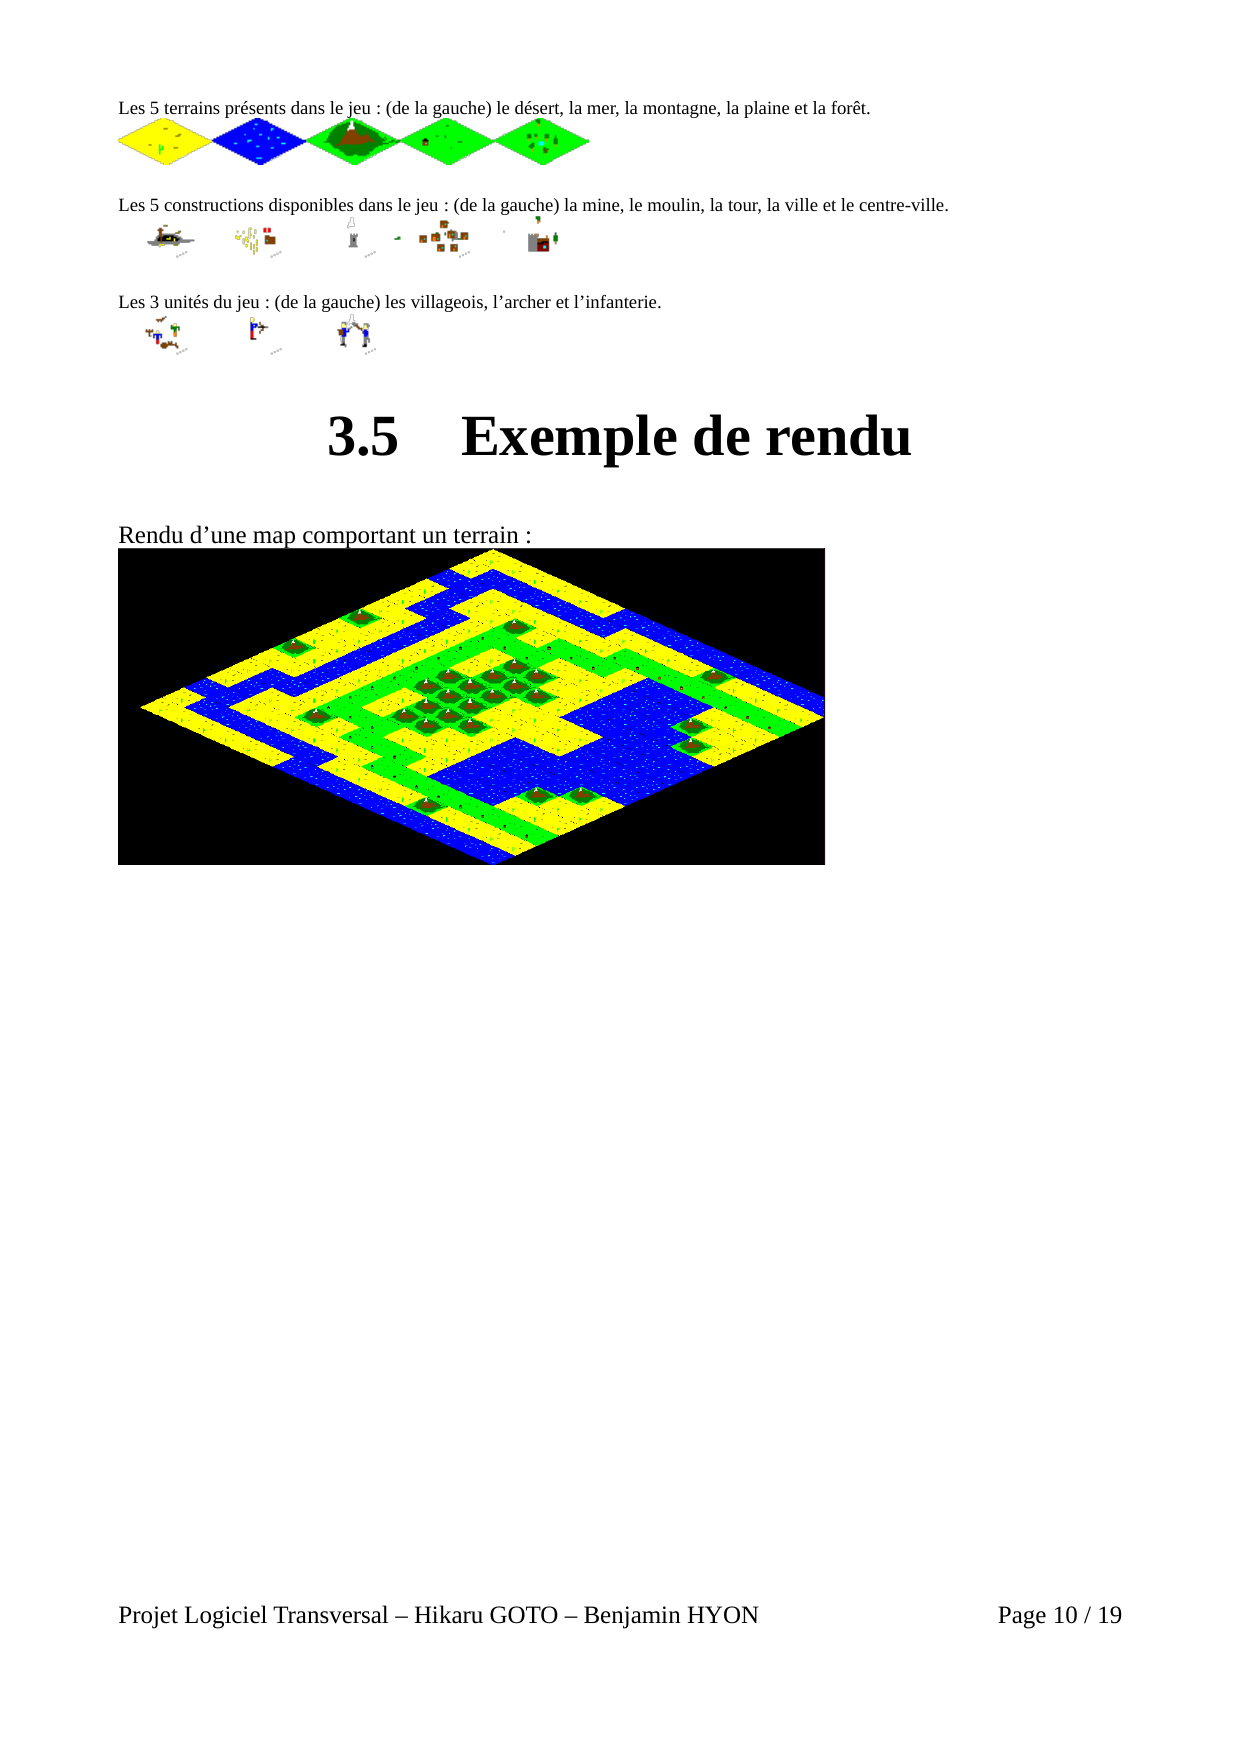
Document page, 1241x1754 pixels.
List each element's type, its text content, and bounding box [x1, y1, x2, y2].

picture [118, 312, 401, 359]
picture [118, 215, 589, 262]
text Les 5 constructions disponibles dans le jeu : (de la gauche) la mine, le moulin, la tour, la ville et le centre-ville. [118, 194, 1122, 215]
text Les 3 unités du jeu : (de la gauche) les villageois, l’archer et l’infanterie. [118, 291, 1122, 312]
subtitle Exemple de rendu [118, 400, 1122, 467]
picture [118, 118, 589, 165]
picture [118, 548, 826, 865]
text Rendu d’une map comportant un terrain : [118, 520, 1122, 549]
text Les 5 terrains présents dans le jeu : (de la gauche) le désert, la mer, la montagne, la plaine et la forêt. [118, 97, 1122, 118]
